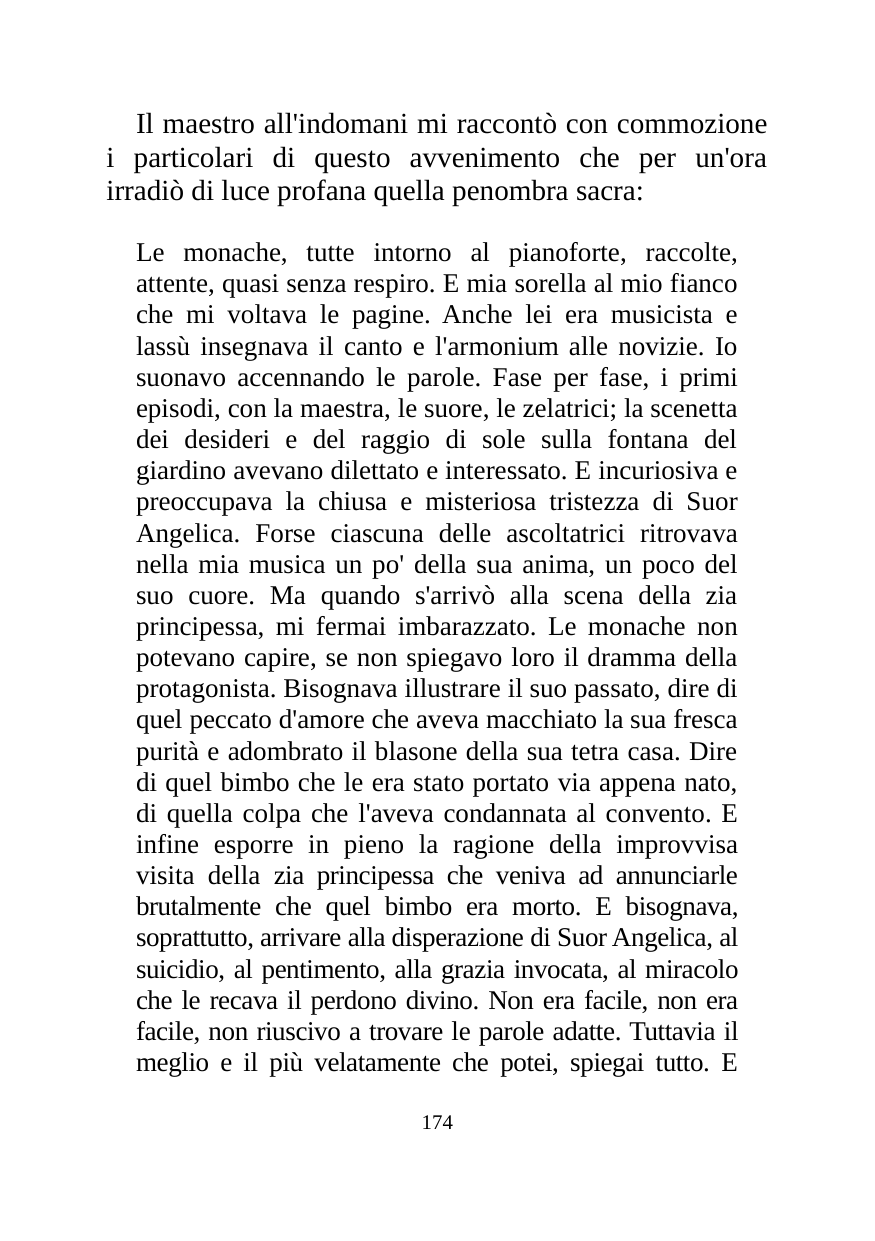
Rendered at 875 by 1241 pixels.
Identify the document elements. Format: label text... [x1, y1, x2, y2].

text Le monache, tutte intorno al pianoforte, raccolte, attente, quasi senza respiro. E mia sorella al mio fianco che mi voltava le pagine. Anche lei era musicista e lassù insegnava il canto e l'armonium alle novizie. Io suonavo accennando le parole. Fase per fase, i primi episodi, con la maestra, le suore, le zelatrici; la scenetta dei desideri e del raggio di sole sulla fontana del giardino avevano dilettato e interessato. E incuriosiva e preoccupava la chiusa e misteriosa tristezza di Suor Angelica. Forse ciascuna delle ascoltatrici ritrovava nella mia musica un po' della sua anima, un poco del suo cuore. Ma quando s'arrivò alla scena della zia principessa, mi fermai imbarazzato. Le monache non potevano capire, se non spiegavo loro il dramma della protagonista. Bisognava illustrare il suo passato, dire di quel peccato d'amore che aveva macchiato la sua fresca purità e adombrato il blasone della sua tetra casa. Dire di quel bimbo che le era stato portato via appena nato, di quella colpa che l'aveva condannata al convento. E infine esporre in pieno la ragione della improvvisa visita della zia principessa che veniva ad annunciarle brutalmente che quel bimbo era morto. E bisognava, soprattutto, arrivare alla disperazione di Suor Angelica, al suicidio, al pentimento, alla grazia invocata, al miracolo che le recava il perdono divino. Non era facile, non era facile, non riuscivo a trovare le parole adatte. Tuttavia il meglio e il più velatamente che potei, spiegai tutto. E [136, 236, 738, 1077]
text Il maestro all'indomani mi raccontò con commozione i particolari di questo avvenimento che per un'ora irradiò di luce profana quella penombra sacra: [106, 106, 768, 207]
